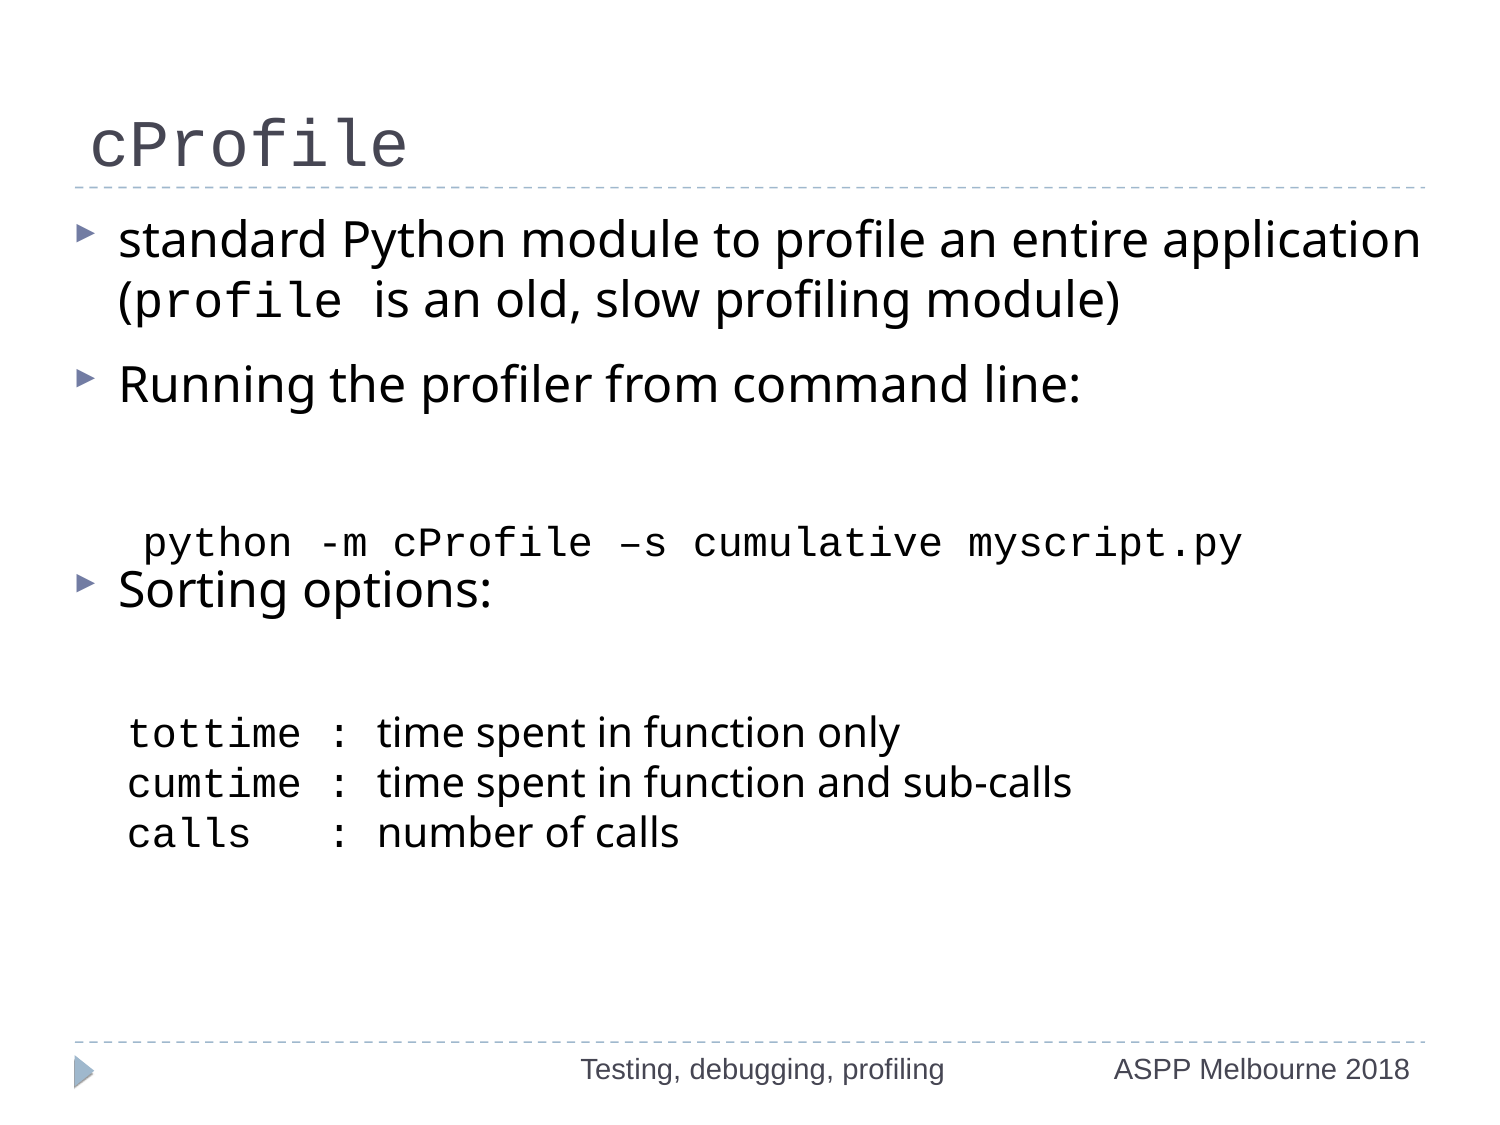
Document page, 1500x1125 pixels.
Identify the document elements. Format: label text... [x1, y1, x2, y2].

text_box tottime : time spent in function only cumtime : time spent in function and sub-calls calls : number of calls [112, 698, 1471, 864]
text_box python -m cProfile –s cumulative myscript.py [127, 507, 1458, 573]
slide_number ASPP Melbourne 2018 [1051, 1042, 1426, 1103]
list standard Python module to profile an entire application (profile is an old, slow profiling module) Running the profiler from command line: Sorting options: [58, 200, 1465, 1010]
footer Testing, debugging, profiling [475, 1042, 1051, 1103]
title cProfile [75, 24, 1425, 188]
